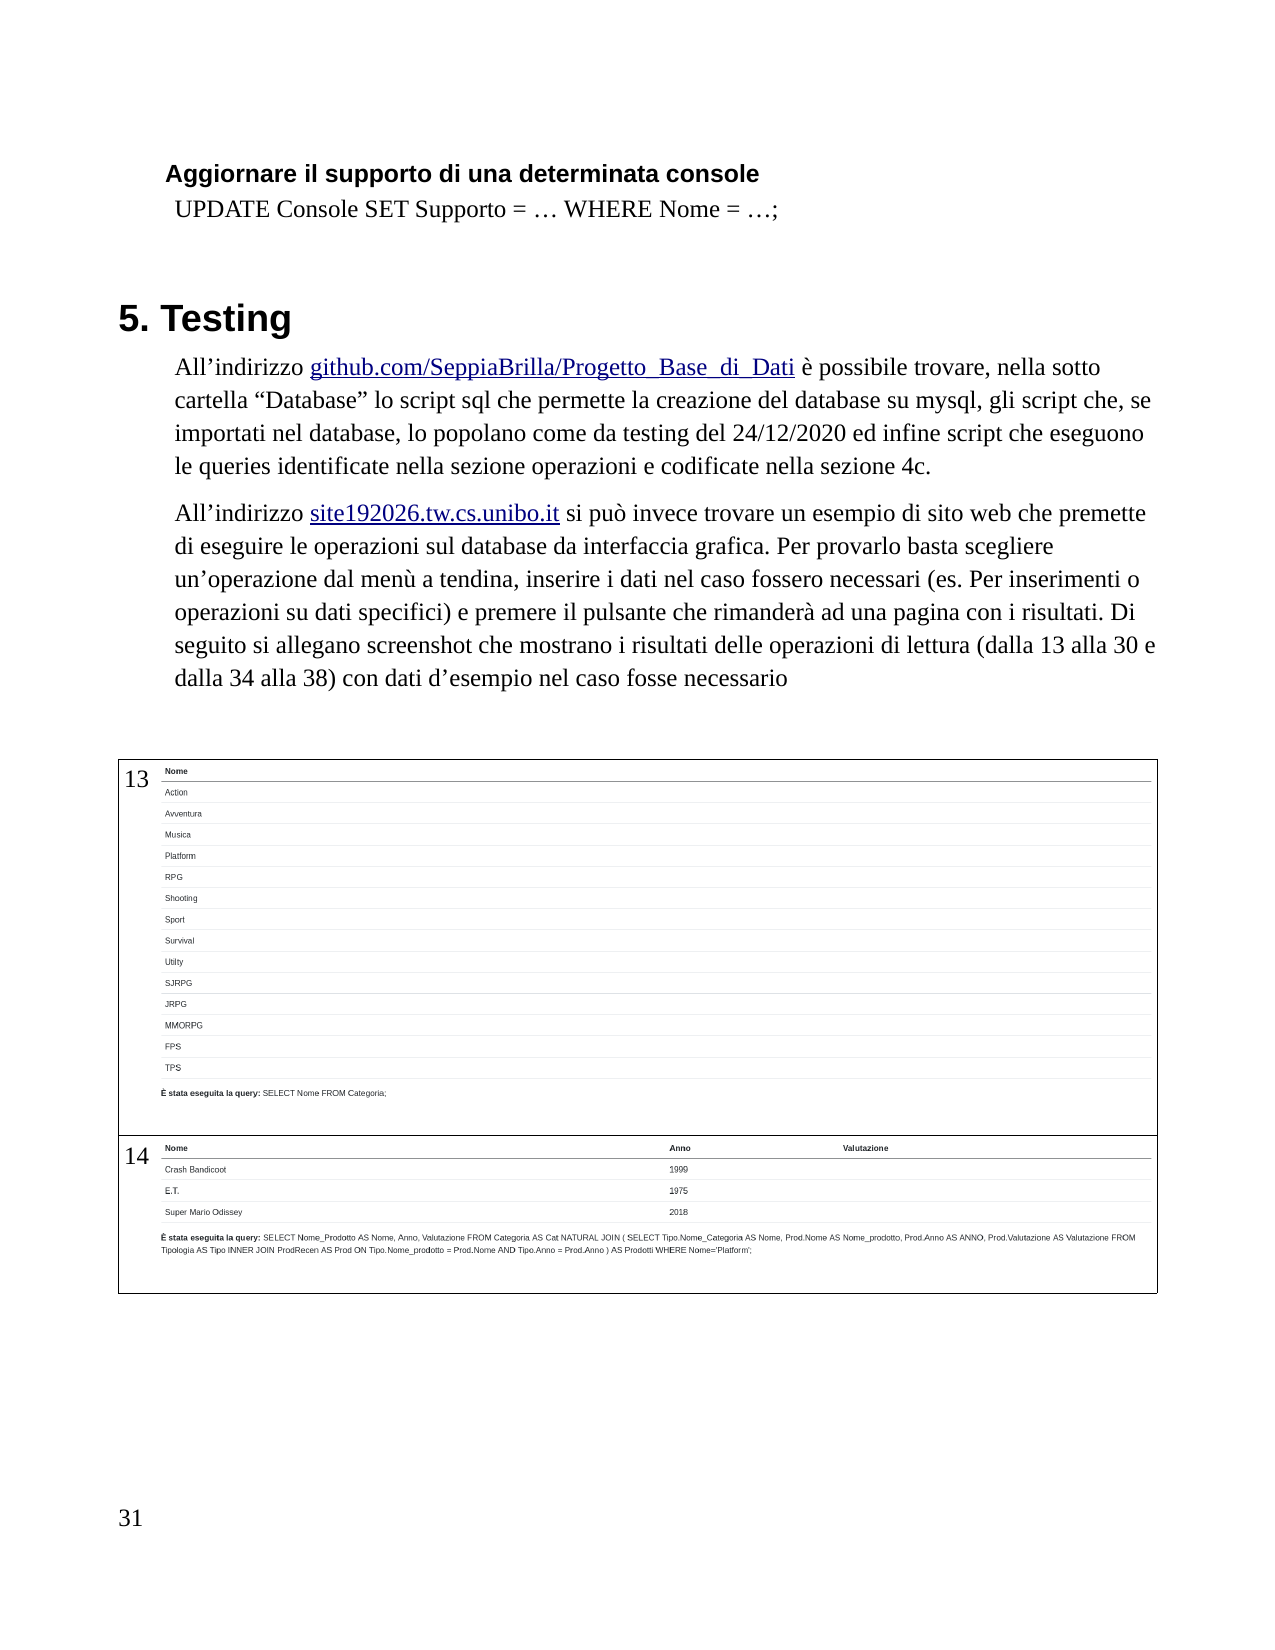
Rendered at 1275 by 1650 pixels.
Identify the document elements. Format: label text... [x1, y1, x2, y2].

table_cell 14 [119, 1136, 156, 1293]
text All’indirizzo github.com/SeppiaBrilla/Progetto_Base_di_Dati è possibile trovare, nella sotto cartella “Database” lo script sql che permette la creazione del database su mysql, gli script che, se importati nel database, lo popolano come da testing del 24/12/2020 ed infine script che eseguono le queries identificate nella sezione operazioni e codificate nella sezione 4c. [174, 352, 1157, 479]
table_header [156, 760, 1157, 1135]
text UPDATE Console SET Supporto = … WHERE Nome = …; [174, 194, 1157, 223]
picture [161, 1141, 1152, 1259]
text All’indirizzo site192026.tw.cs.unibo.it si può invece trovare un esempio di sito web che premette di eseguire le operazioni sul database da interfaccia grafica. Per provarlo basta scegliere un’operazione dal menù a tendina, inserire i dati nel caso fossero necessari (es. Per inserimenti o operazioni su dati specifici) e premere il pulsante che rimanderà ad una pagina con i risultati. Di seguito si allegano screenshot che mostrano i risultati delle operazioni di lettura (dalla 13 alla 30 e dalla 34 alla 38) con dati d’esempio nel caso fosse necessario [174, 498, 1157, 692]
table_cell [156, 1136, 1157, 1293]
table_header 13 [119, 760, 156, 1135]
picture [161, 764, 1152, 1101]
subtitle 5. Testing [118, 296, 1157, 339]
subtitle Aggiornare il supporto di una determinata console [165, 159, 1157, 188]
